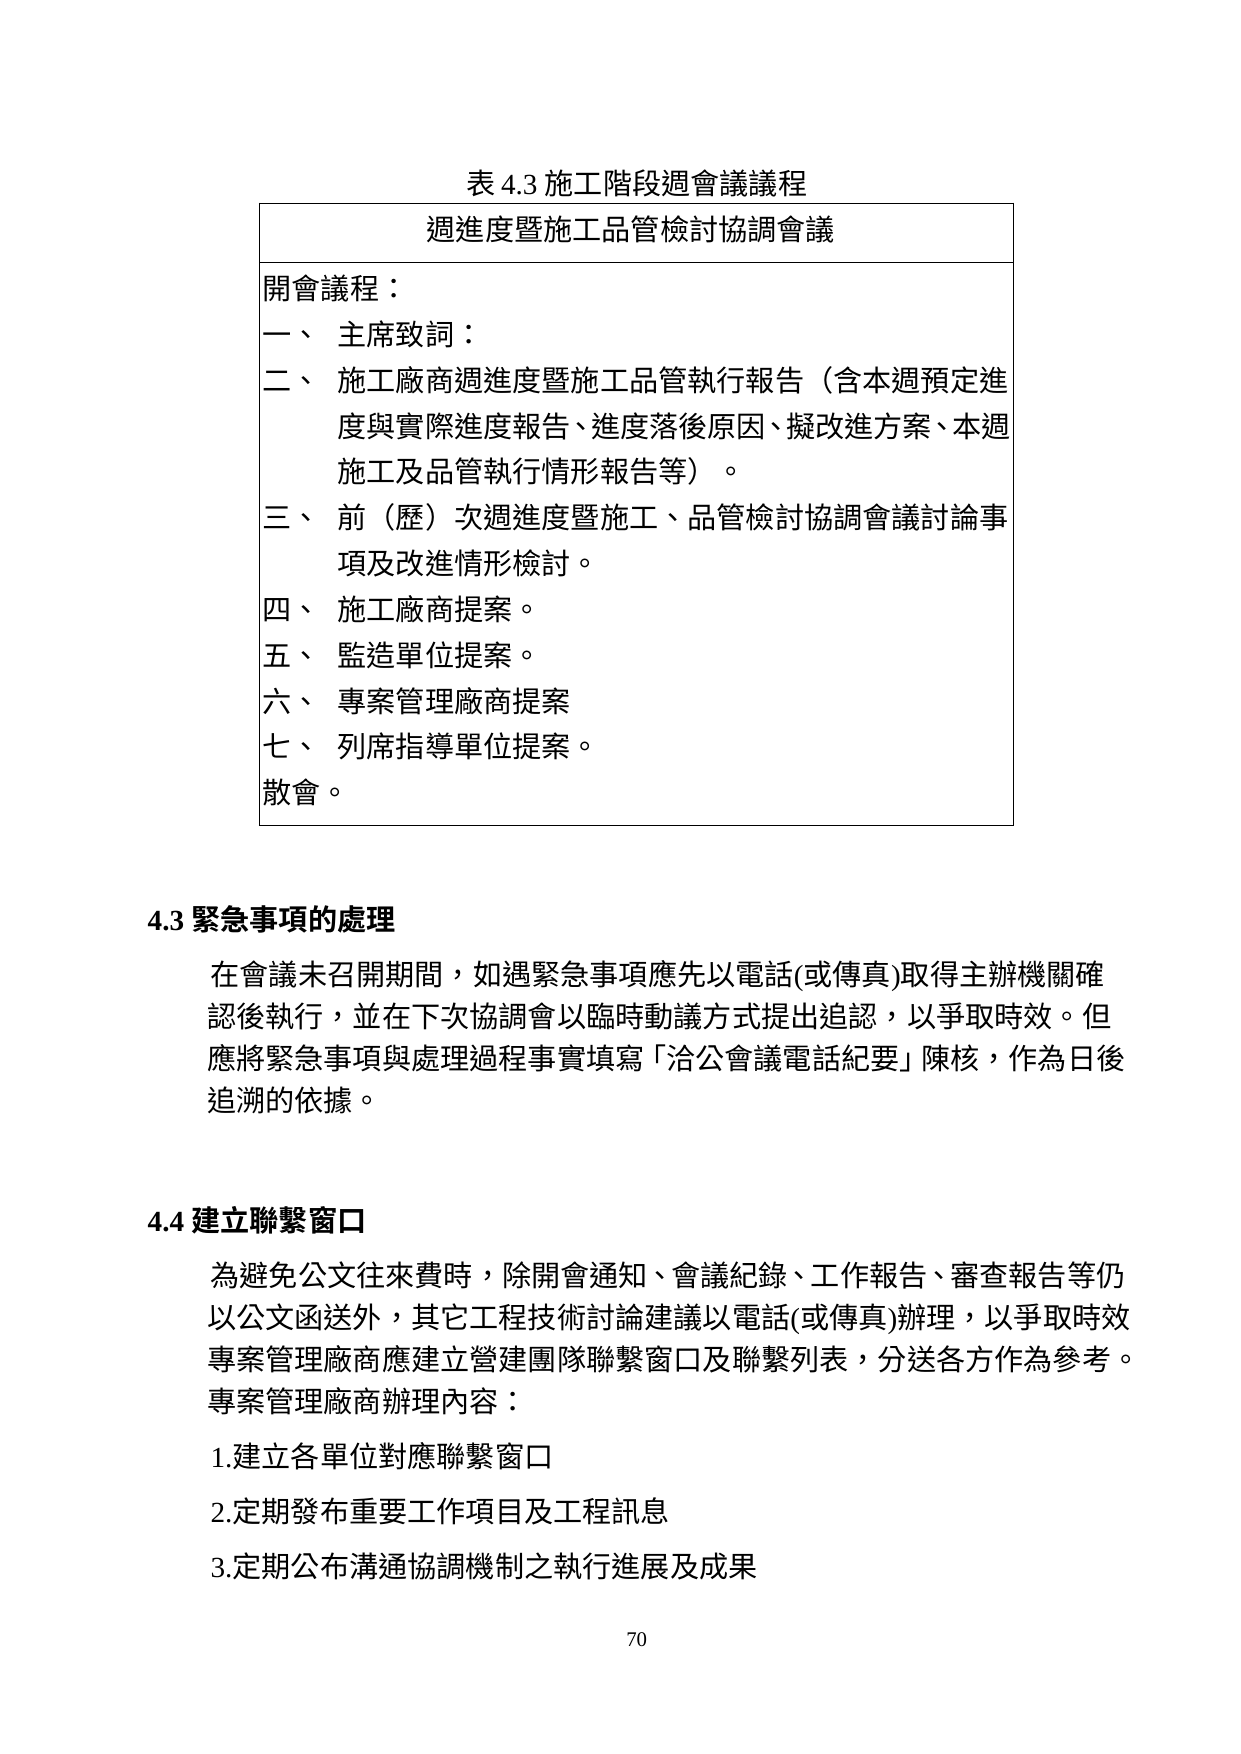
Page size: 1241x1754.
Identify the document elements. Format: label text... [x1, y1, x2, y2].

table_header 週進度暨施工品管檢討協調會議 [260, 204, 1013, 262]
text 表4.3 施工階段週會議議程 [148, 160, 1125, 202]
text 3.定期公布溝通協調機制之執行進展及成果 [207, 1543, 1125, 1586]
text 2.定期發布重要工作項目及工程訊息 [207, 1488, 1125, 1531]
subtitle 4.3 緊急事項的處理 [147, 896, 1113, 938]
table_cell 開會議程： 主席致詞： 施工廠商週進度暨施工品管執行報告（含本週預定進度與實際進度報告、進度落後原因、擬改進方案、本週施工及品管執行情形報告等）。 前（歷）次週進度暨施工、品管檢討協調會議討論事項及改進情形檢討。 施工廠商提案。 監造單位提案。 專案管理廠商提案 列席指導單位提案。 散會。 [260, 263, 1013, 825]
text 1.建立各單位對應聯繫窗口 [207, 1434, 1125, 1476]
text 為避免公文往來費時，除開會通知、會議紀錄、工作報告、審查報告等仍以公文函送外，其它工程技術討論建議以電話(或傳真)辦理，以爭取時效。專案管理廠商應建立營建團隊聯繫窗口及聯繫列表，分送各方作為參考。專案管理廠商辦理內容： [207, 1252, 1125, 1421]
subtitle 4.4 建立聯繫窗口 [147, 1197, 1113, 1239]
text 在會議未召開期間，如遇緊急事項應先以電話(或傳真)取得主辦機關確認後執行，並在下次協調會以臨時動議方式提出追認，以爭取時效。但應將緊急事項與處理過程事實填寫「洽公會議電話紀要」陳核，作為日後追溯的依據。 [207, 951, 1125, 1120]
